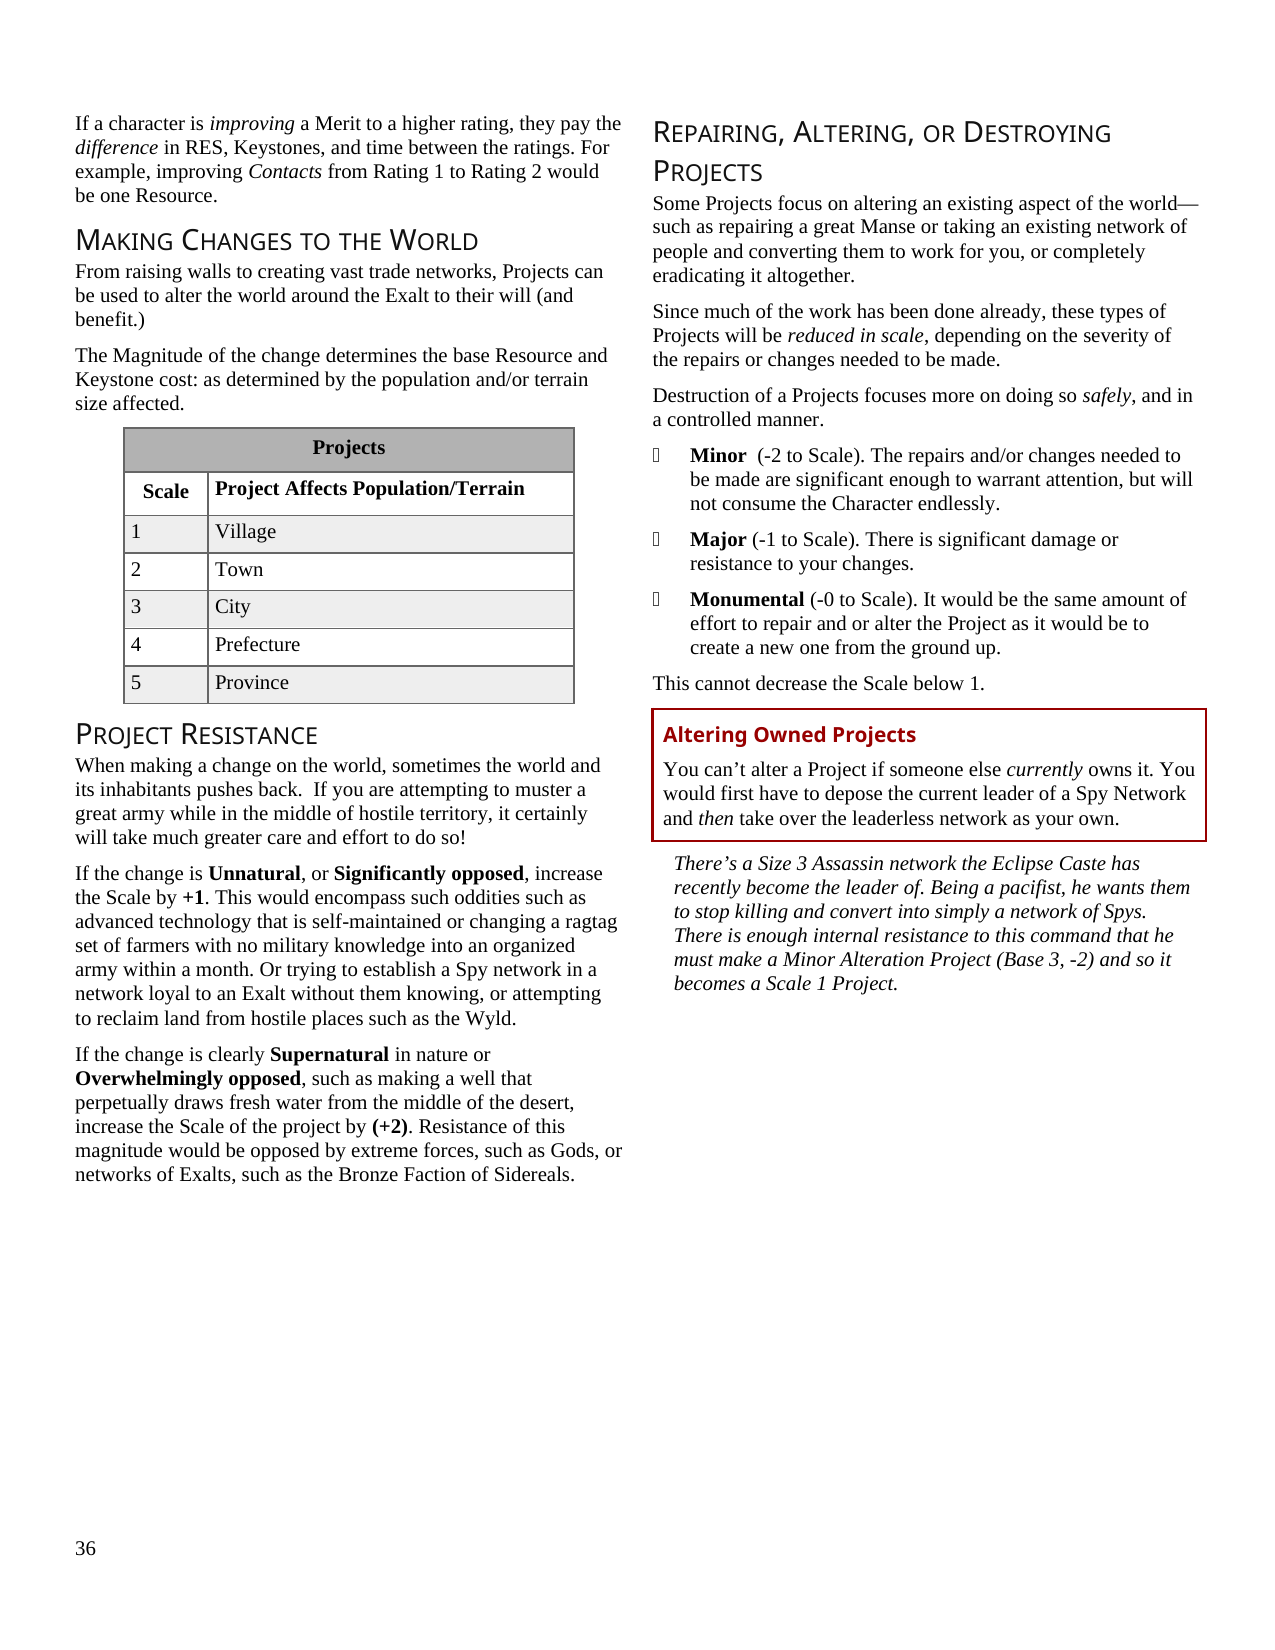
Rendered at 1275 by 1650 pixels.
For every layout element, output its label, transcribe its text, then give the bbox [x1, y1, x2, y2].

table_header Projects [125, 429, 573, 471]
table_cell Village [209, 516, 573, 552]
table_cell 2 [125, 554, 207, 590]
table_cell City [209, 591, 573, 627]
table_cell Town [209, 554, 573, 590]
text The Magnitude of the change determines the base Resource and Keystone cost: as determined by the population and/or terrain size affected. [75, 343, 622, 415]
text When making a change on the world, sometimes the world and its inhabitants pushes back. If you are attempting to muster a great army while in the middle of hostile territory, it certainly will take much greater care and effort to do so! [75, 753, 622, 849]
table_cell 1 [125, 516, 207, 552]
text Since much of the work has been done already, these types of Projects will be reduced in scale, depending on the severity of the repairs or changes needed to be made. [652, 299, 1200, 371]
list Major (-1 to Scale). There is significant damage or resistance to your changes. [652, 527, 1200, 575]
table_cell 5 [125, 667, 207, 703]
list Minor (-2 to Scale). The repairs and/or changes needed to be made are significant enough to warrant attention, but will not consume the Character endlessly. [652, 443, 1200, 515]
text From raising walls to creating vast trade networks, Projects can be used to alter the world around the Exalt to their will (and benefit.) [75, 259, 622, 331]
table_cell 3 [125, 591, 207, 627]
text If the change is clearly Supernatural in nature or Overwhelmingly opposed, such as making a well that perpetually draws fresh water from the middle of the desert, increase the Scale of the project by (+2). Resistance of this magnitude would be opposed by extreme forces, such as Gods, or networks of Exalts, such as the Bronze Faction of Sidereals. [75, 1041, 622, 1186]
subtitle Project Resistance [75, 713, 622, 753]
text This cannot decrease the Scale below 1. [652, 671, 1200, 695]
list Monumental (-0 to Scale). It would be the same amount of effort to repair and or alter the Project as it would be to create a new one from the ground up. [652, 587, 1200, 659]
subtitle Making Changes to the World [75, 219, 622, 259]
table_cell Scale [125, 473, 207, 514]
table_cell Prefecture [209, 629, 573, 665]
text If the change is Unnatural, or Significantly opposed, increase the Scale by +1. This would encompass such oddities such as advanced technology that is self-maintained or changing a ragtag set of farmers with no military knowledge into an organized army within a month. Or trying to establish a Spy network in a network loyal to an Exalt without them knowing, or attempting to reclaim land from hostile places such as the Wyld. [75, 861, 622, 1029]
table_cell Province [209, 667, 573, 703]
subtitle Repairing, Altering, or Destroying Projects [652, 111, 1200, 190]
text There’s a Size 3 Assassin network the Eclipse Caste has recently become the leader of. Being a pacifist, he wants them to stop killing and convert into simply a network of Spys. There is enough internal resistance to this command that he must make a Minor Alteration Project (Base 3, -2) and so it becomes a Scale 1 Project. [673, 851, 1200, 995]
table_cell Project Affects Population/Terrain [209, 473, 573, 514]
table_cell 4 [125, 629, 207, 665]
table_header Altering Owned Projects You can’t alter a Project if someone else currently owns it. You would first have to depose the current leader of a Spy Network and then take over the leaderless network as your own. [654, 710, 1205, 840]
text Destruction of a Projects focuses more on doing so safely, and in a controlled manner. [652, 383, 1200, 431]
text If a character is improving a Merit to a higher rating, they pay the difference in RES, Keystones, and time between the ratings. For example, improving Contacts from Rating 1 to Rating 2 would be one Resource. [75, 111, 622, 207]
text Some Projects focus on altering an existing aspect of the world—such as repairing a great Manse or taking an existing network of people and converting them to work for you, or completely eradicating it altogether. [652, 190, 1200, 287]
